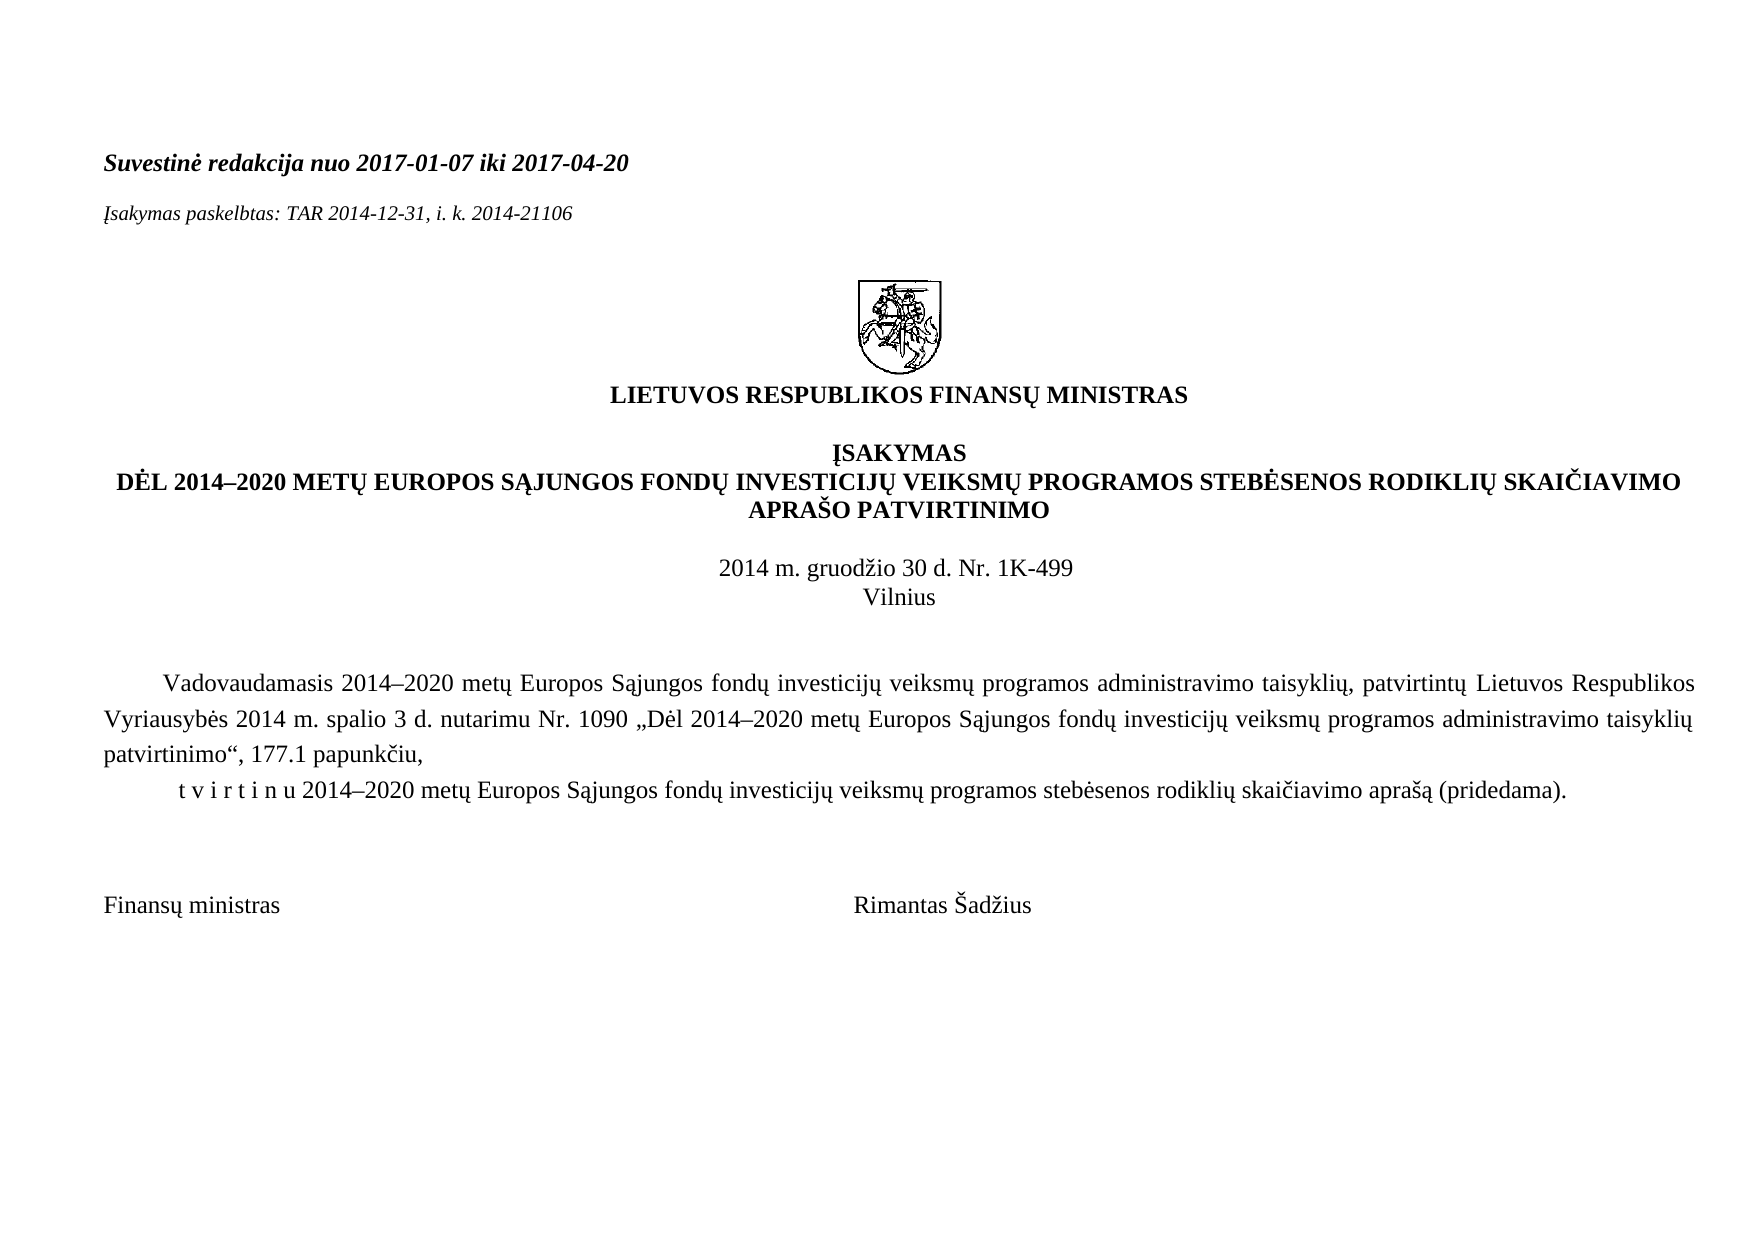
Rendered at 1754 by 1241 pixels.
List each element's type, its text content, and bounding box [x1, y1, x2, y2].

text Įsakymas paskelbtas: TAR 2014-12-31, i. k. 2014-21106 [103, 201, 1695, 224]
text Vilnius [103, 582, 1695, 611]
text t v i r t i n u 2014–2020 metų Europos Sąjungos fondų investicijų veiksmų programos stebėsenos rodiklių skaičiavimo aprašą (pridedama). [103, 775, 1695, 804]
text DĖL 2014–2020 metų EUROPOS SĄJUNGOS FONDŲ INVESTICIJŲ veiksmų programos STEBĖSENOS RODIKLIŲ skaičiavimo aprašO PATVIRTINIMO [103, 467, 1695, 524]
text 2014 m. gruodžio 30 d. Nr. 1K-499 [103, 553, 1695, 582]
text Finansų ministras Rimantas Šadžius [103, 890, 1695, 919]
text Vadovaudamasis 2014–2020 metų Europos Sąjungos fondų investicijų veiksmų programos administravimo taisyklių, patvirtintų Lietuvos Respublikos Vyriausybės 2014 m. spalio 3 d. nutarimu Nr. 1090 „Dėl 2014–2020 metų Europos Sąjungos fondų investicijų veiksmų programos administravimo taisyklių patvirtinimo“, 177.1 papunkčiu, [103, 668, 1695, 768]
text Suvestinė redakcija nuo 2017-01-07 iki 2017-04-20 [103, 148, 1695, 176]
text LIETUVOS RESPUBLIKOS FINANSŲ MINISTRAS [103, 381, 1695, 409]
text ĮSAKYMAS [103, 438, 1695, 467]
